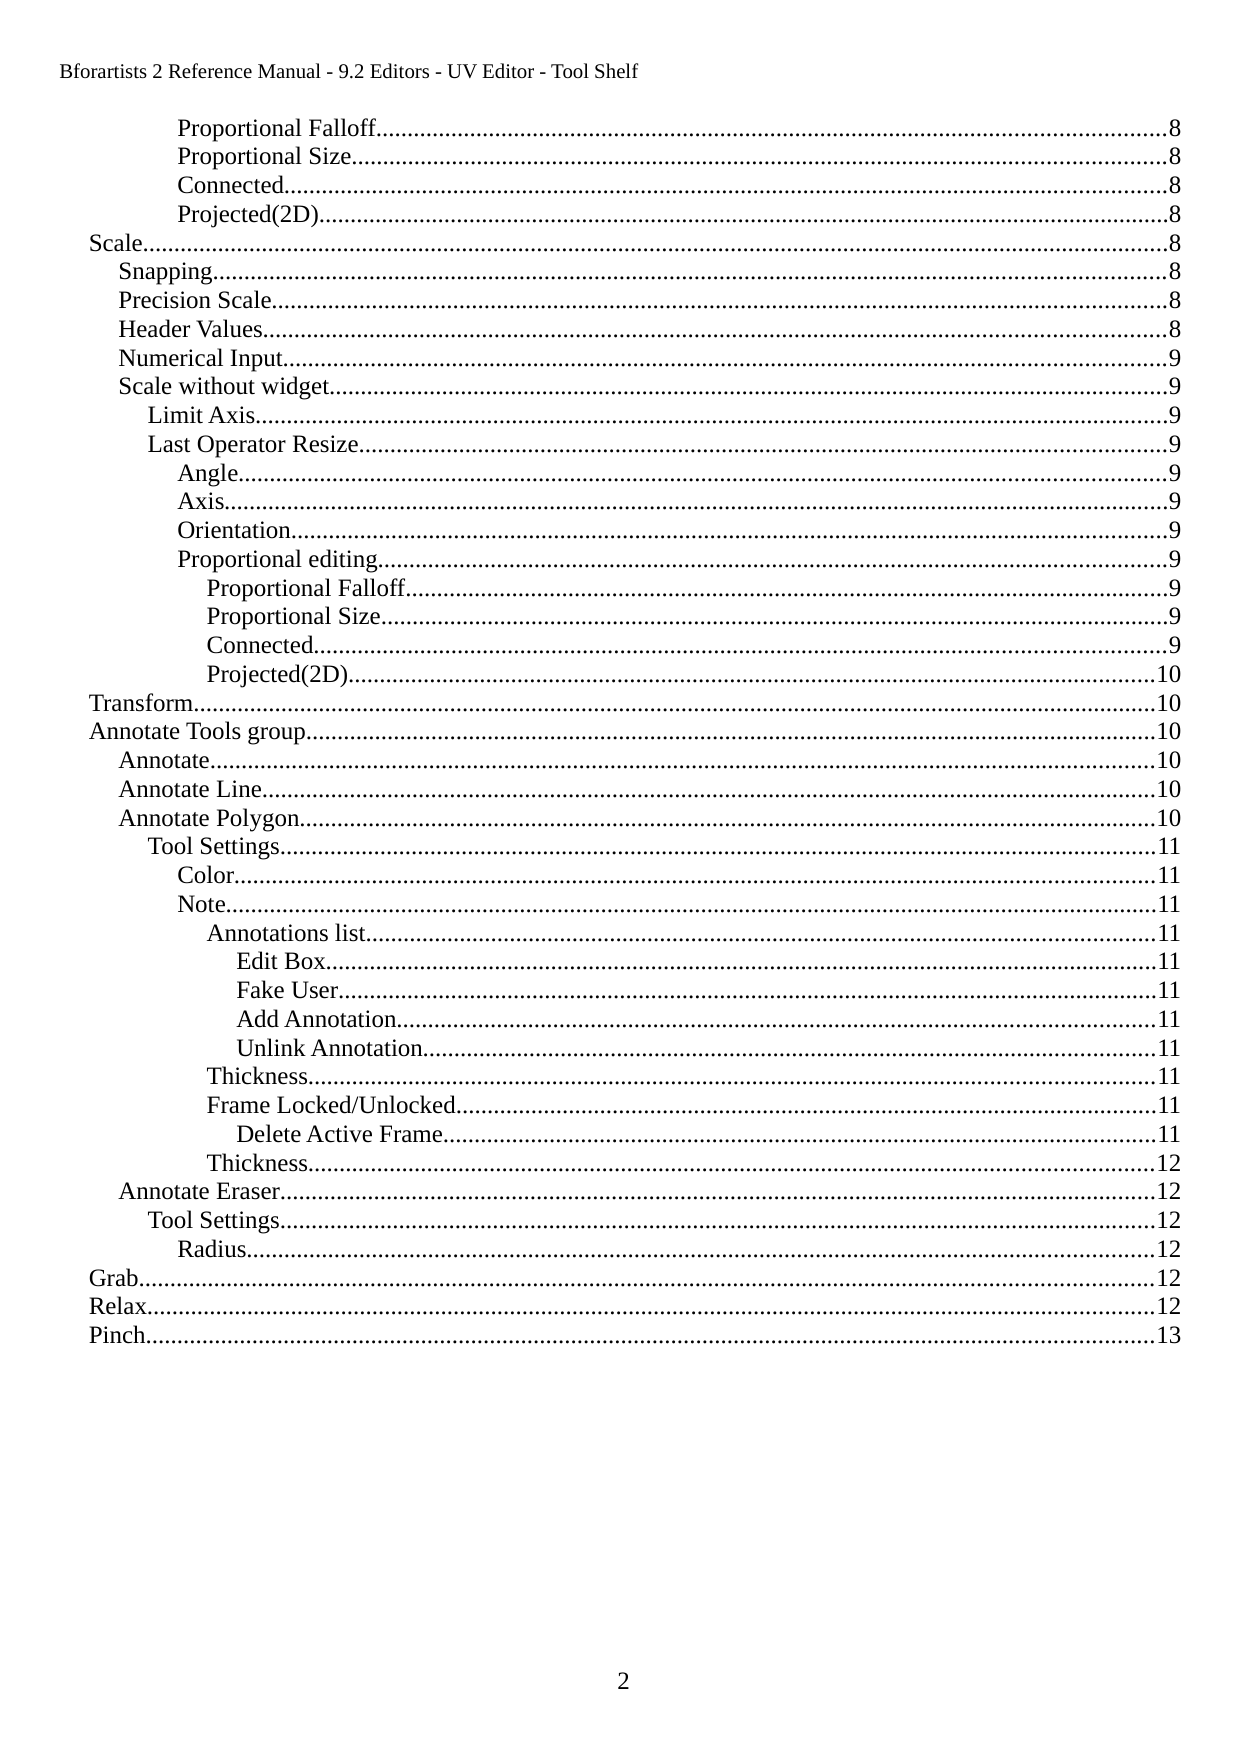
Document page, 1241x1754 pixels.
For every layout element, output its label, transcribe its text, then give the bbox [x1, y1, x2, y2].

text Snapping 8 [118, 256, 1181, 285]
text Note 11 [177, 889, 1181, 918]
text Annotations list 11 [206, 918, 1181, 946]
text Delete Active Frame 11 [236, 1119, 1181, 1148]
text Connected 8 [177, 170, 1181, 199]
text Edit Box 11 [236, 946, 1181, 975]
text Annotate Line 10 [118, 774, 1181, 803]
text Numerical Input 9 [118, 343, 1181, 371]
text Axis 9 [177, 486, 1181, 515]
text Relax 12 [88, 1291, 1181, 1320]
text Frame Locked/Unlocked 11 [206, 1090, 1181, 1119]
text Scale without widget 9 [118, 371, 1181, 400]
text Annotate 10 [118, 745, 1181, 774]
text Tool Settings 11 [147, 831, 1181, 860]
text Transform 10 [88, 688, 1181, 716]
text Header Values 8 [118, 314, 1181, 343]
text Precision Scale 8 [118, 285, 1181, 314]
text Proportional Size 9 [206, 601, 1181, 630]
text Annotate Tools group 10 [88, 716, 1181, 745]
text Last Operator Resize 9 [147, 429, 1181, 458]
text Projected(2D) 8 [177, 199, 1181, 228]
text Connected 9 [206, 630, 1181, 659]
text Projected(2D) 10 [206, 659, 1181, 688]
text Color 11 [177, 860, 1181, 889]
text Tool Settings 12 [147, 1205, 1181, 1234]
text Proportional Falloff 8 [177, 113, 1181, 141]
text Unlink Annotation 11 [236, 1033, 1181, 1061]
text Thickness 11 [206, 1061, 1181, 1090]
text Orientation 9 [177, 515, 1181, 544]
text Radius 12 [177, 1234, 1181, 1263]
text Thickness 12 [206, 1148, 1181, 1176]
text Proportional editing 9 [177, 544, 1181, 573]
text Limit Axis 9 [147, 400, 1181, 429]
text Annotate Polygon 10 [118, 803, 1181, 831]
text Proportional Size 8 [177, 141, 1181, 170]
text Annotate Eraser 12 [118, 1176, 1181, 1205]
text Grab 12 [88, 1263, 1181, 1291]
text Add Annotation 11 [236, 1004, 1181, 1033]
text Scale 8 [88, 228, 1181, 256]
text Angle 9 [177, 458, 1181, 486]
text Pinch 13 [88, 1320, 1181, 1349]
text Fake User 11 [236, 975, 1181, 1004]
text Proportional Falloff 9 [206, 573, 1181, 601]
